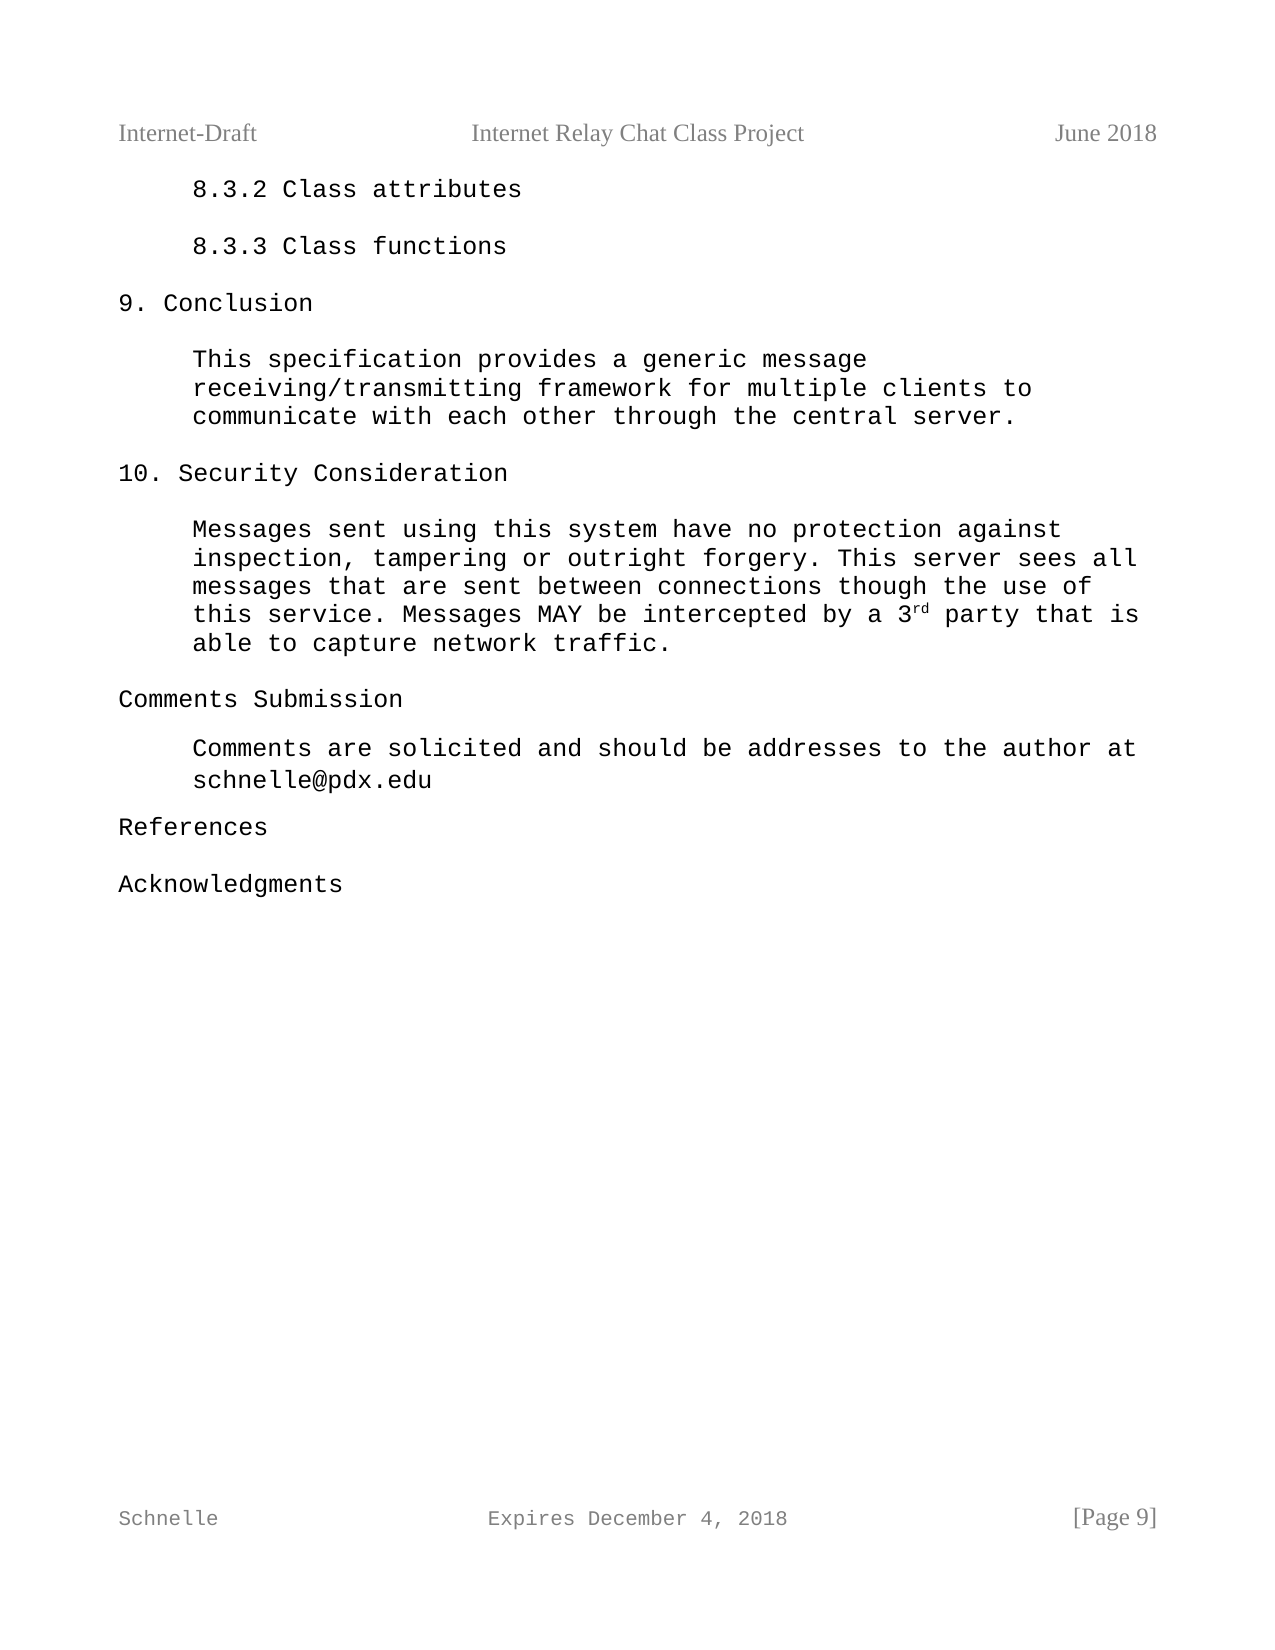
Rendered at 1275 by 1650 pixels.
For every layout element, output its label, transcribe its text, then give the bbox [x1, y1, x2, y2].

text This specification provides a generic message receiving/transmitting framework for multiple clients to communicate with each other through the central server. [118, 347, 1157, 432]
text 8.3.3 Class functions [118, 233, 1157, 262]
text Messages sent using this system have no protection against inspection, tampering or outright forgery. This server sees all messages that are sent between connections though the use of this service. Messages MAY be intercepted by a 3rd party that is able to capture network traffic. [118, 517, 1157, 658]
text References [118, 815, 1157, 843]
text Acknowledgments [118, 872, 1157, 900]
text Comments are solicited and should be addresses to the author at schnelle@pdx.edu [118, 735, 1157, 796]
text 8.3.2 Class attributes [118, 177, 1157, 205]
text 9. Conclusion [118, 290, 1157, 318]
text 10. Security Consideration [118, 460, 1157, 488]
text Comments Submission [118, 687, 1157, 715]
